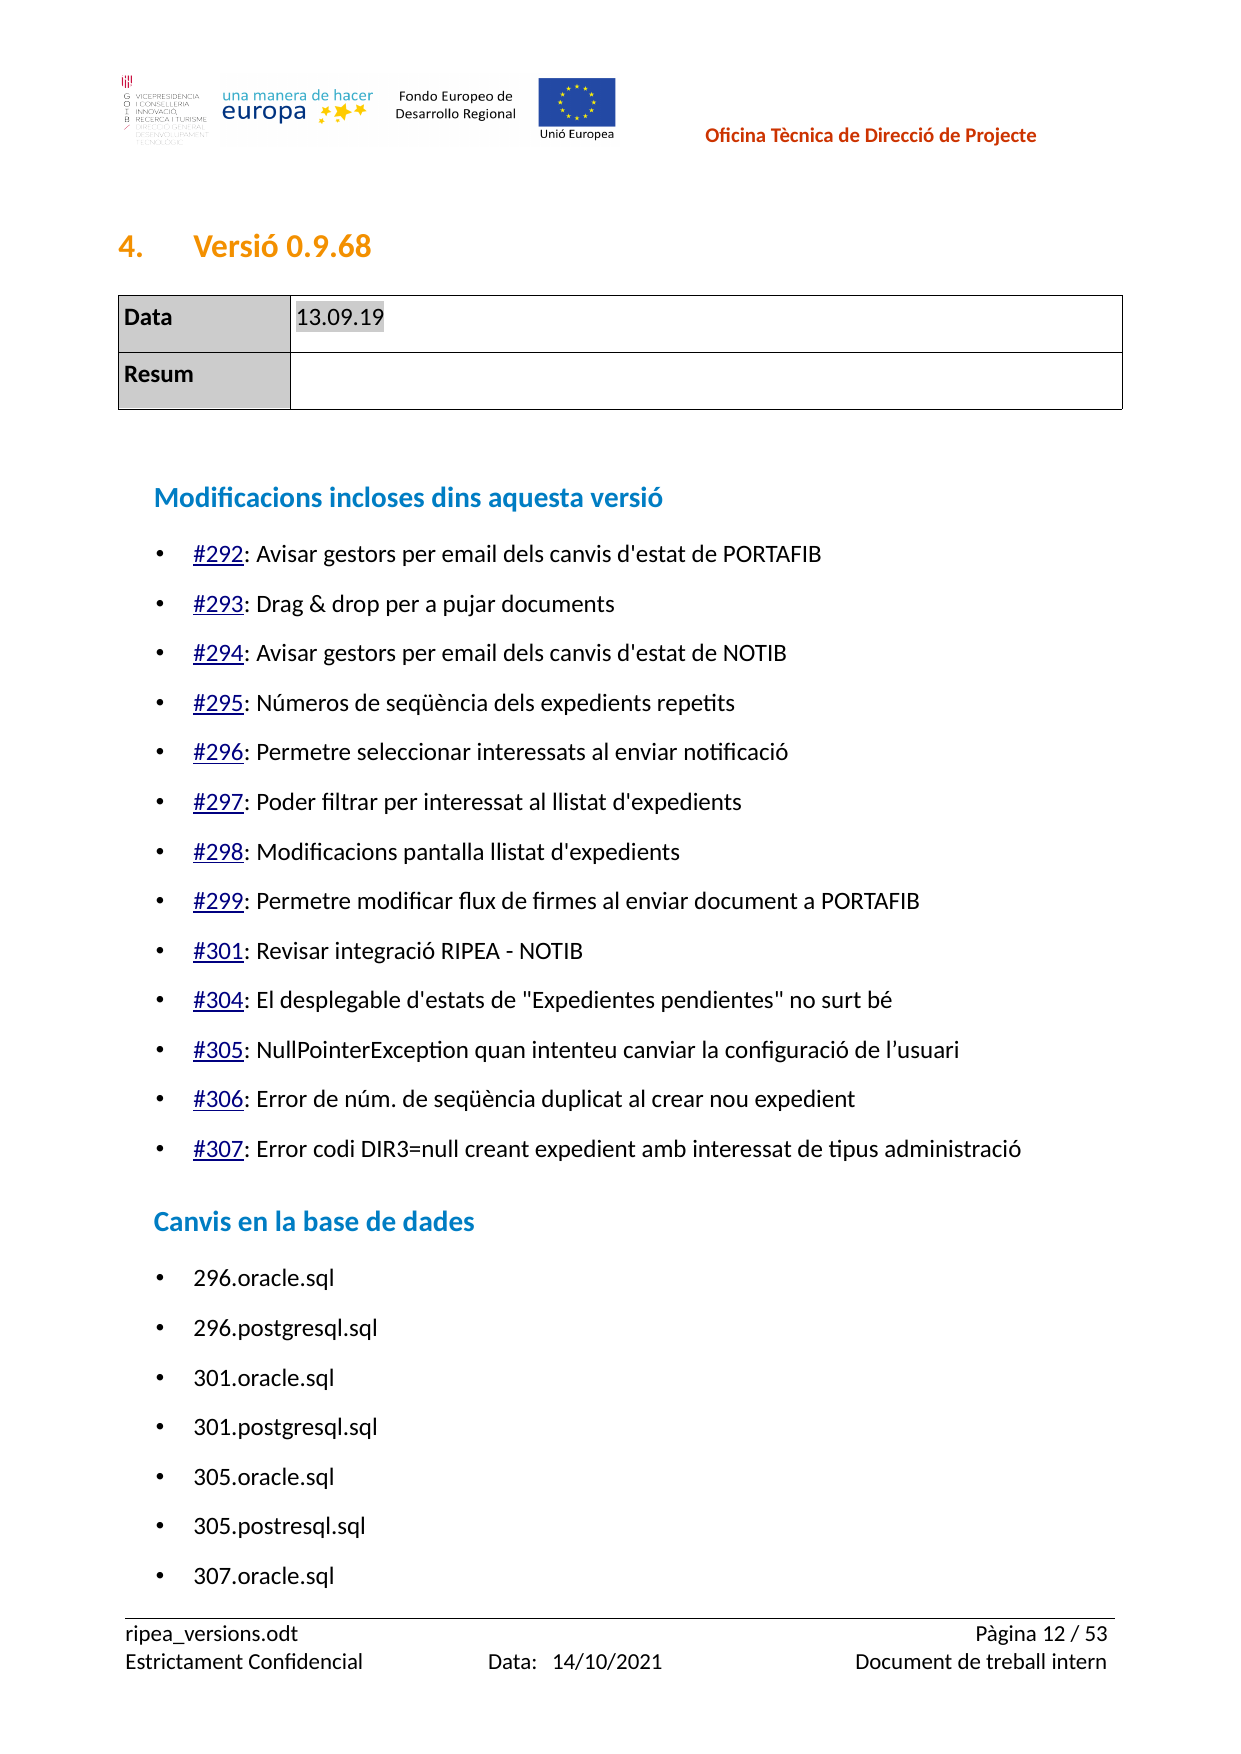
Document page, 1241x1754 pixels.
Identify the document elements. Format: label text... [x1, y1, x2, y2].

list #292: Avisar gestors per email dels canvis d'estat de PORTAFIB [156, 538, 1122, 569]
list 301.postgresql.sql [156, 1411, 1122, 1442]
list #297: Poder filtrar per interessat al llistat d'expedients [156, 786, 1122, 817]
list #298: Modificacions pantalla llistat d'expedients [156, 836, 1122, 866]
list #295: Números de seqüència dels expedients repetits [156, 687, 1122, 717]
list #294: Avisar gestors per email dels canvis d'estat de NOTIB [156, 637, 1122, 668]
subtitle Modificacions incloses dins aquesta versió [153, 479, 1122, 514]
table_cell Resum [119, 353, 290, 408]
list #305: NullPointerException quan intenteu canviar la configuració de l’usuari [156, 1034, 1122, 1064]
list #307: Error codi DIR3=null creant expedient amb interessat de tipus administració [156, 1133, 1122, 1164]
list 307.oracle.sql [156, 1560, 1122, 1591]
table_cell [291, 353, 1122, 408]
list 305.oracle.sql [156, 1461, 1122, 1491]
subtitle Versió 0.9.68 [118, 225, 1122, 266]
list 305.postresql.sql [156, 1511, 1122, 1541]
list 296.postgresql.sql [156, 1312, 1122, 1343]
list 296.oracle.sql [156, 1263, 1122, 1293]
list #293: Drag & drop per a pujar documents [156, 588, 1122, 618]
list #304: El desplegable d'estats de "Expedientes pendientes" no surt bé [156, 984, 1122, 1015]
list #299: Permetre modificar flux de firmes al enviar document a PORTAFIB [156, 885, 1122, 916]
list #306: Error de núm. de seqüència duplicat al crear nou expedient [156, 1083, 1122, 1114]
list #301: Revisar integració RIPEA - NOTIB [156, 935, 1122, 965]
list #296: Permetre seleccionar interessats al enviar notificació [156, 736, 1122, 767]
table_header Data [119, 296, 290, 352]
list 301.oracle.sql [156, 1362, 1122, 1392]
picture [219, 73, 621, 147]
picture [118, 73, 213, 147]
table_header 13.09.19 [291, 296, 1122, 352]
subtitle Canvis en la base de dades [153, 1203, 1122, 1239]
